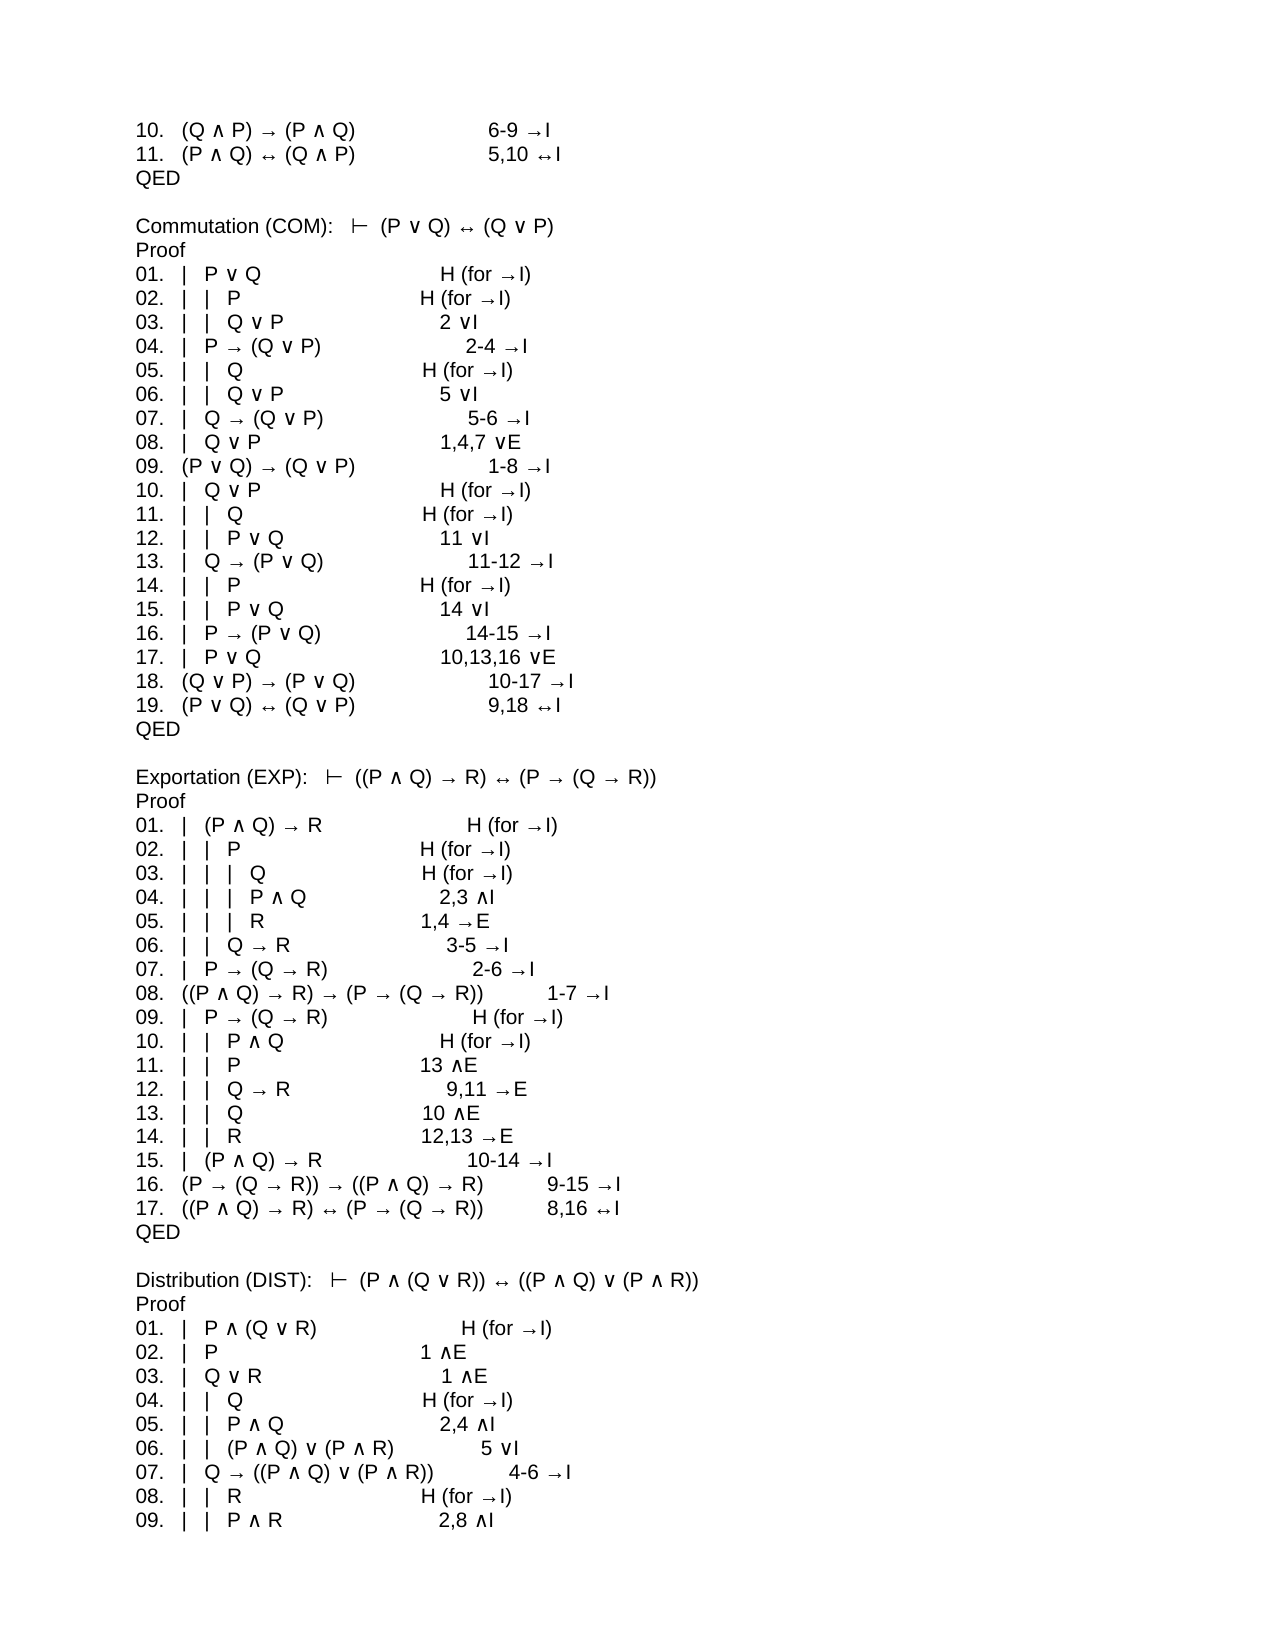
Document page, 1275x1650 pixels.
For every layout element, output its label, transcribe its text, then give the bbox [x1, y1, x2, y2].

text Proof [118, 238, 1157, 262]
text 14. | | R 12,13 →E [118, 1124, 1157, 1148]
text 04. | | Q H (for →I) [118, 1388, 1157, 1412]
text 16. (P → (Q → R)) → ((P ∧ Q) → R) 9-15 →I [118, 1172, 1157, 1196]
text 06. | | (P ∧ Q) ∨ (P ∧ R) 5 ∨I [118, 1436, 1157, 1460]
text 13. | Q → (P ∨ Q) 11-12 →I [118, 549, 1157, 573]
text QED [118, 717, 1157, 741]
text 10. | Q ∨ P H (for →I) [118, 477, 1157, 501]
text 03. | Q ∨ R 1 ∧E [118, 1364, 1157, 1388]
text 07. | P → (Q → R) 2-6 →I [118, 957, 1157, 981]
text 03. | | | Q H (for →I) [118, 861, 1157, 885]
text Proof [118, 1292, 1157, 1316]
text 10. (Q ∧ P) → (P ∧ Q) 6-9 →I [118, 118, 1157, 142]
text 07. | Q → ((P ∧ Q) ∨ (P ∧ R)) 4-6 →I [118, 1460, 1157, 1484]
text 04. | | | P ∧ Q 2,3 ∧I [118, 885, 1157, 909]
text 18. (Q ∨ P) → (P ∨ Q) 10-17 →I [118, 669, 1157, 693]
text Exportation (EXP): ⊢ ((P ∧ Q) → R) ↔ (P → (Q → R)) [118, 765, 1157, 789]
text 16. | P → (P ∨ Q) 14-15 →I [118, 621, 1157, 645]
text 15. | (P ∧ Q) → R 10-14 →I [118, 1148, 1157, 1172]
text 10. | | P ∧ Q H (for →I) [118, 1028, 1157, 1052]
text 02. | | P H (for →I) [118, 286, 1157, 310]
text 01. | P ∧ (Q ∨ R) H (for →I) [118, 1316, 1157, 1340]
text 12. | | Q → R 9,11 →E [118, 1076, 1157, 1100]
text 11. | | Q H (for →I) [118, 501, 1157, 525]
text 07. | Q → (Q ∨ P) 5-6 →I [118, 406, 1157, 429]
text 05. | | P ∧ Q 2,4 ∧I [118, 1412, 1157, 1436]
text Commutation (COM): ⊢ (P ∨ Q) ↔ (Q ∨ P) [118, 214, 1157, 238]
text 02. | | P H (for →I) [118, 837, 1157, 861]
text 19. (P ∨ Q) ↔ (Q ∨ P) 9,18 ↔I [118, 693, 1157, 717]
text 05. | | | R 1,4 →E [118, 909, 1157, 933]
text Proof [118, 789, 1157, 813]
text 09. | P → (Q → R) H (for →I) [118, 1004, 1157, 1028]
text 11. (P ∧ Q) ↔ (Q ∧ P) 5,10 ↔I [118, 142, 1157, 166]
text 08. | | R H (for →I) [118, 1484, 1157, 1508]
text 03. | | Q ∨ P 2 ∨I [118, 310, 1157, 334]
text 17. ((P ∧ Q) → R) ↔ (P → (Q → R)) 8,16 ↔I [118, 1196, 1157, 1220]
text 05. | | Q H (for →I) [118, 358, 1157, 382]
text 14. | | P H (for →I) [118, 573, 1157, 597]
text QED [118, 166, 1157, 190]
text 11. | | P 13 ∧E [118, 1052, 1157, 1076]
text 09. | | P ∧ R 2,8 ∧I [118, 1508, 1157, 1532]
text 08. | Q ∨ P 1,4,7 ∨E [118, 429, 1157, 453]
text QED [118, 1220, 1157, 1244]
text 12. | | P ∨ Q 11 ∨I [118, 525, 1157, 549]
text 06. | | Q ∨ P 5 ∨I [118, 382, 1157, 406]
text 15. | | P ∨ Q 14 ∨I [118, 597, 1157, 621]
text 09. (P ∨ Q) → (Q ∨ P) 1-8 →I [118, 453, 1157, 477]
text 01. | P ∨ Q H (for →I) [118, 262, 1157, 286]
text 08. ((P ∧ Q) → R) → (P → (Q → R)) 1-7 →I [118, 981, 1157, 1004]
text Distribution (DIST): ⊢ (P ∧ (Q ∨ R)) ↔ ((P ∧ Q) ∨ (P ∧ R)) [118, 1268, 1157, 1292]
text 17. | P ∨ Q 10,13,16 ∨E [118, 645, 1157, 669]
text 06. | | Q → R 3-5 →I [118, 933, 1157, 957]
text 13. | | Q 10 ∧E [118, 1100, 1157, 1124]
text 01. | (P ∧ Q) → R H (for →I) [118, 813, 1157, 837]
text 04. | P → (Q ∨ P) 2-4 →I [118, 334, 1157, 358]
text 02. | P 1 ∧E [118, 1340, 1157, 1364]
